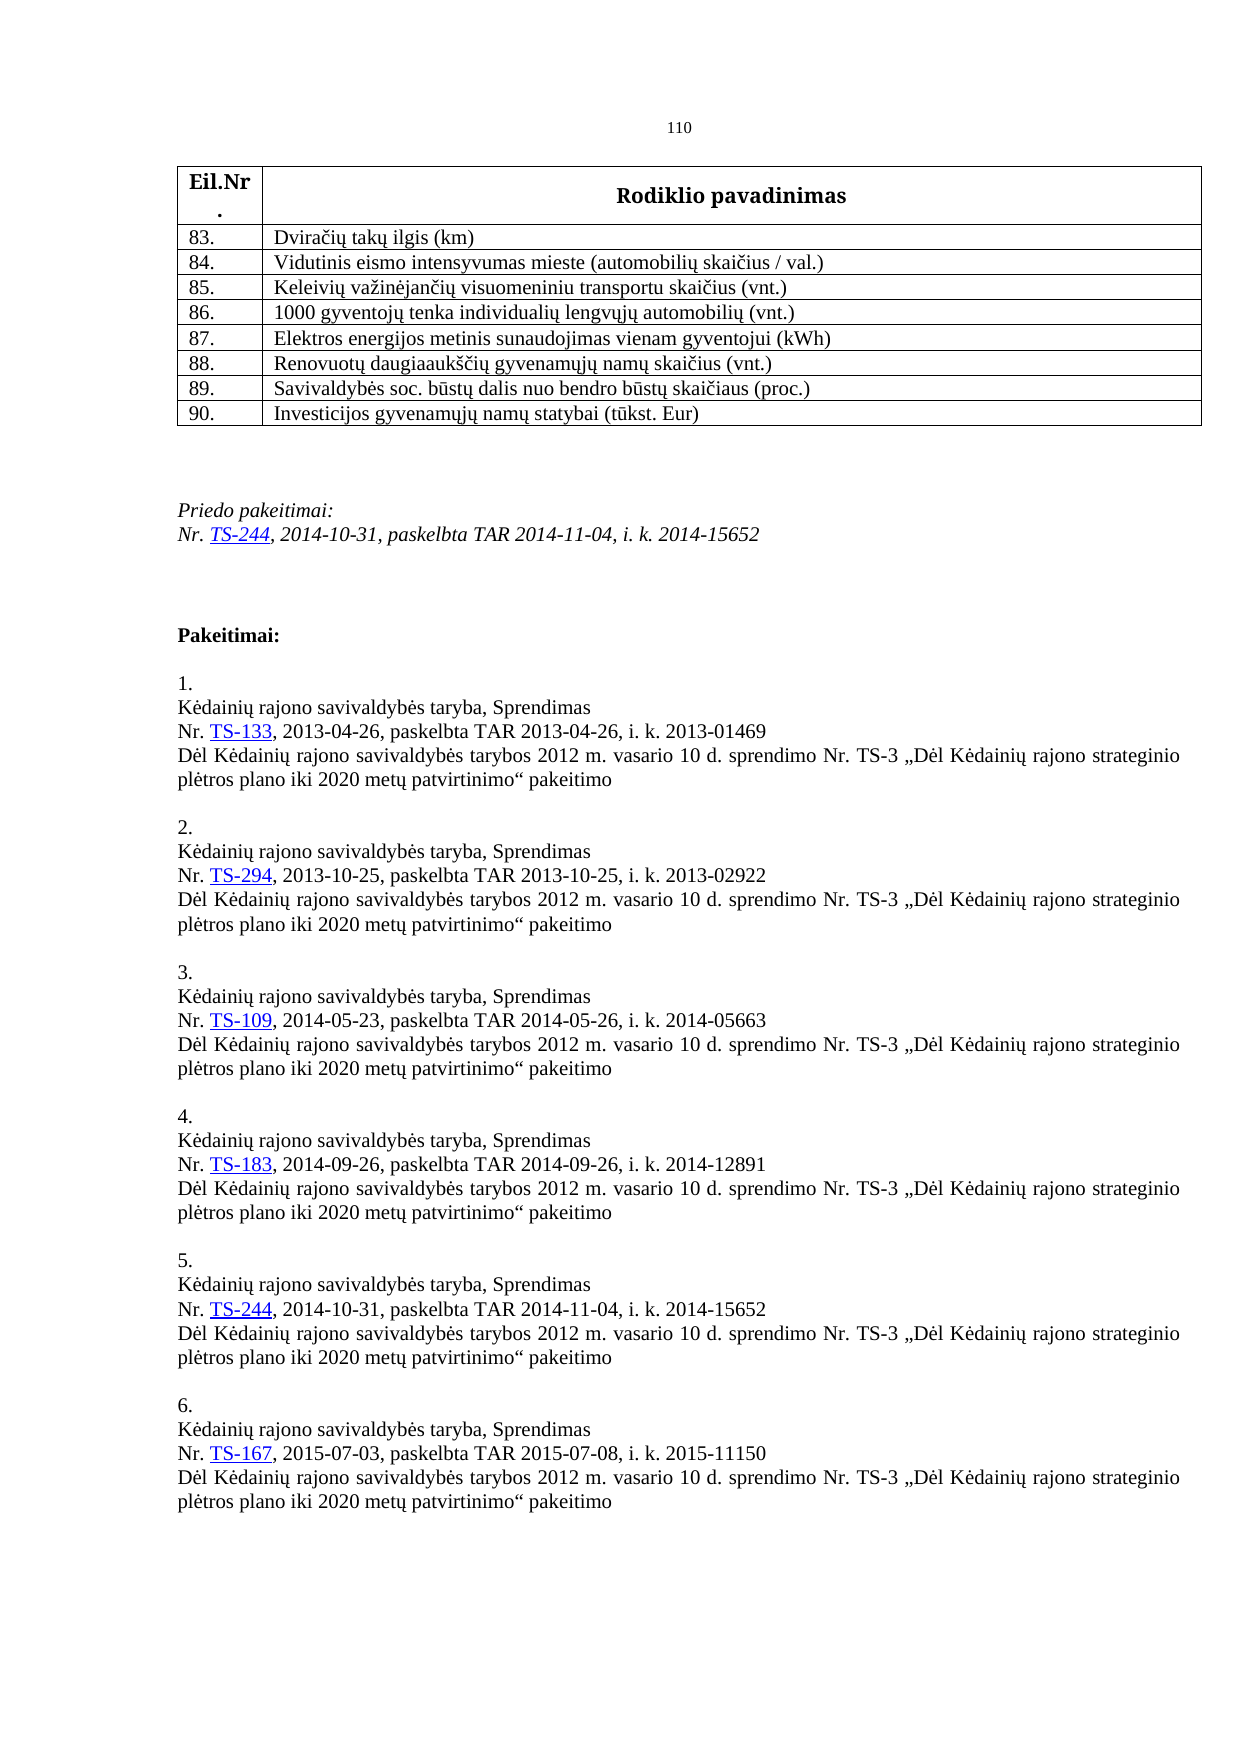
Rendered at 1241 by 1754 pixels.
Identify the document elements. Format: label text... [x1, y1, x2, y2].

table_cell 88. [178, 351, 262, 374]
table_cell 89. [178, 376, 262, 400]
text 4. [177, 1104, 1181, 1128]
table_cell 83. [178, 225, 262, 249]
text Nr. TS-167, 2015-07-03, paskelbta TAR 2015-07-08, i. k. 2015-11150 [177, 1441, 1181, 1465]
text Kėdainių rajono savivaldybės taryba, Sprendimas [177, 984, 1181, 1008]
text 5. [177, 1248, 1181, 1272]
table_cell Elektros energijos metinis sunaudojimas vienam gyventojui (kWh) [263, 325, 1201, 349]
table_cell 87. [178, 325, 262, 349]
text Dėl Kėdainių rajono savivaldybės tarybos 2012 m. vasario 10 d. sprendimo Nr. TS-3 „Dėl Kėdainių rajono strateginio plėtros plano iki 2020 metų patvirtinimo“ pakeitimo [177, 1032, 1181, 1080]
text Dėl Kėdainių rajono savivaldybės tarybos 2012 m. vasario 10 d. sprendimo Nr. TS-3 „Dėl Kėdainių rajono strateginio plėtros plano iki 2020 metų patvirtinimo“ pakeitimo [177, 1321, 1181, 1369]
text Nr. TS-294, 2013-10-25, paskelbta TAR 2013-10-25, i. k. 2013-02922 [177, 863, 1181, 887]
text Dėl Kėdainių rajono savivaldybės tarybos 2012 m. vasario 10 d. sprendimo Nr. TS-3 „Dėl Kėdainių rajono strateginio plėtros plano iki 2020 metų patvirtinimo“ pakeitimo [177, 887, 1181, 936]
text Nr. TS-109, 2014-05-23, paskelbta TAR 2014-05-26, i. k. 2014-05663 [177, 1008, 1181, 1032]
text Pakeitimai: [177, 623, 1181, 647]
text Kėdainių rajono savivaldybės taryba, Sprendimas [177, 1417, 1181, 1441]
text Nr. TS-244, 2014-10-31, paskelbta TAR 2014-11-04, i. k. 2014-15652 [177, 1296, 1181, 1321]
table_header Eil.Nr. [178, 167, 262, 224]
text Dėl Kėdainių rajono savivaldybės tarybos 2012 m. vasario 10 d. sprendimo Nr. TS-3 „Dėl Kėdainių rajono strateginio plėtros plano iki 2020 metų patvirtinimo“ pakeitimo [177, 1176, 1181, 1224]
text Nr. TS-183, 2014-09-26, paskelbta TAR 2014-09-26, i. k. 2014-12891 [177, 1152, 1181, 1176]
text Nr. TS-244, 2014-10-31, paskelbta TAR 2014-11-04, i. k. 2014-15652 [177, 522, 1181, 546]
table_cell 84. [178, 250, 262, 274]
table_cell Renovuotų daugiaaukščių gyvenamųjų namų skaičius (vnt.) [263, 351, 1201, 374]
text Kėdainių rajono savivaldybės taryba, Sprendimas [177, 1128, 1181, 1152]
text 1. [177, 671, 1181, 695]
text Dėl Kėdainių rajono savivaldybės tarybos 2012 m. vasario 10 d. sprendimo Nr. TS-3 „Dėl Kėdainių rajono strateginio plėtros plano iki 2020 metų patvirtinimo“ pakeitimo [177, 743, 1181, 791]
table_cell 90. [178, 401, 262, 425]
text Kėdainių rajono savivaldybės taryba, Sprendimas [177, 1272, 1181, 1296]
text Dėl Kėdainių rajono savivaldybės tarybos 2012 m. vasario 10 d. sprendimo Nr. TS-3 „Dėl Kėdainių rajono strateginio plėtros plano iki 2020 metų patvirtinimo“ pakeitimo [177, 1465, 1181, 1513]
text 2. [177, 815, 1181, 839]
table_cell 85. [178, 275, 262, 299]
text 3. [177, 959, 1181, 984]
table_cell Vidutinis eismo intensyvumas mieste (automobilių skaičius / val.) [263, 250, 1201, 274]
text 6. [177, 1393, 1181, 1417]
table_cell Investicijos gyvenamųjų namų statybai (tūkst. Eur) [263, 401, 1201, 425]
text Kėdainių rajono savivaldybės taryba, Sprendimas [177, 695, 1181, 719]
text Kėdainių rajono savivaldybės taryba, Sprendimas [177, 839, 1181, 863]
table_cell Keleivių važinėjančių visuomeniniu transportu skaičius (vnt.) [263, 275, 1201, 299]
text Nr. TS-133, 2013-04-26, paskelbta TAR 2013-04-26, i. k. 2013-01469 [177, 719, 1181, 743]
table_cell 86. [178, 300, 262, 324]
table_cell Savivaldybės soc. būstų dalis nuo bendro būstų skaičiaus (proc.) [263, 376, 1201, 400]
text Priedo pakeitimai: [177, 498, 1181, 522]
table_cell 1000 gyventojų tenka individualių lengvųjų automobilių (vnt.) [263, 300, 1201, 324]
table_cell Dviračių takų ilgis (km) [263, 225, 1201, 249]
table_header Rodiklio pavadinimas [263, 167, 1201, 224]
